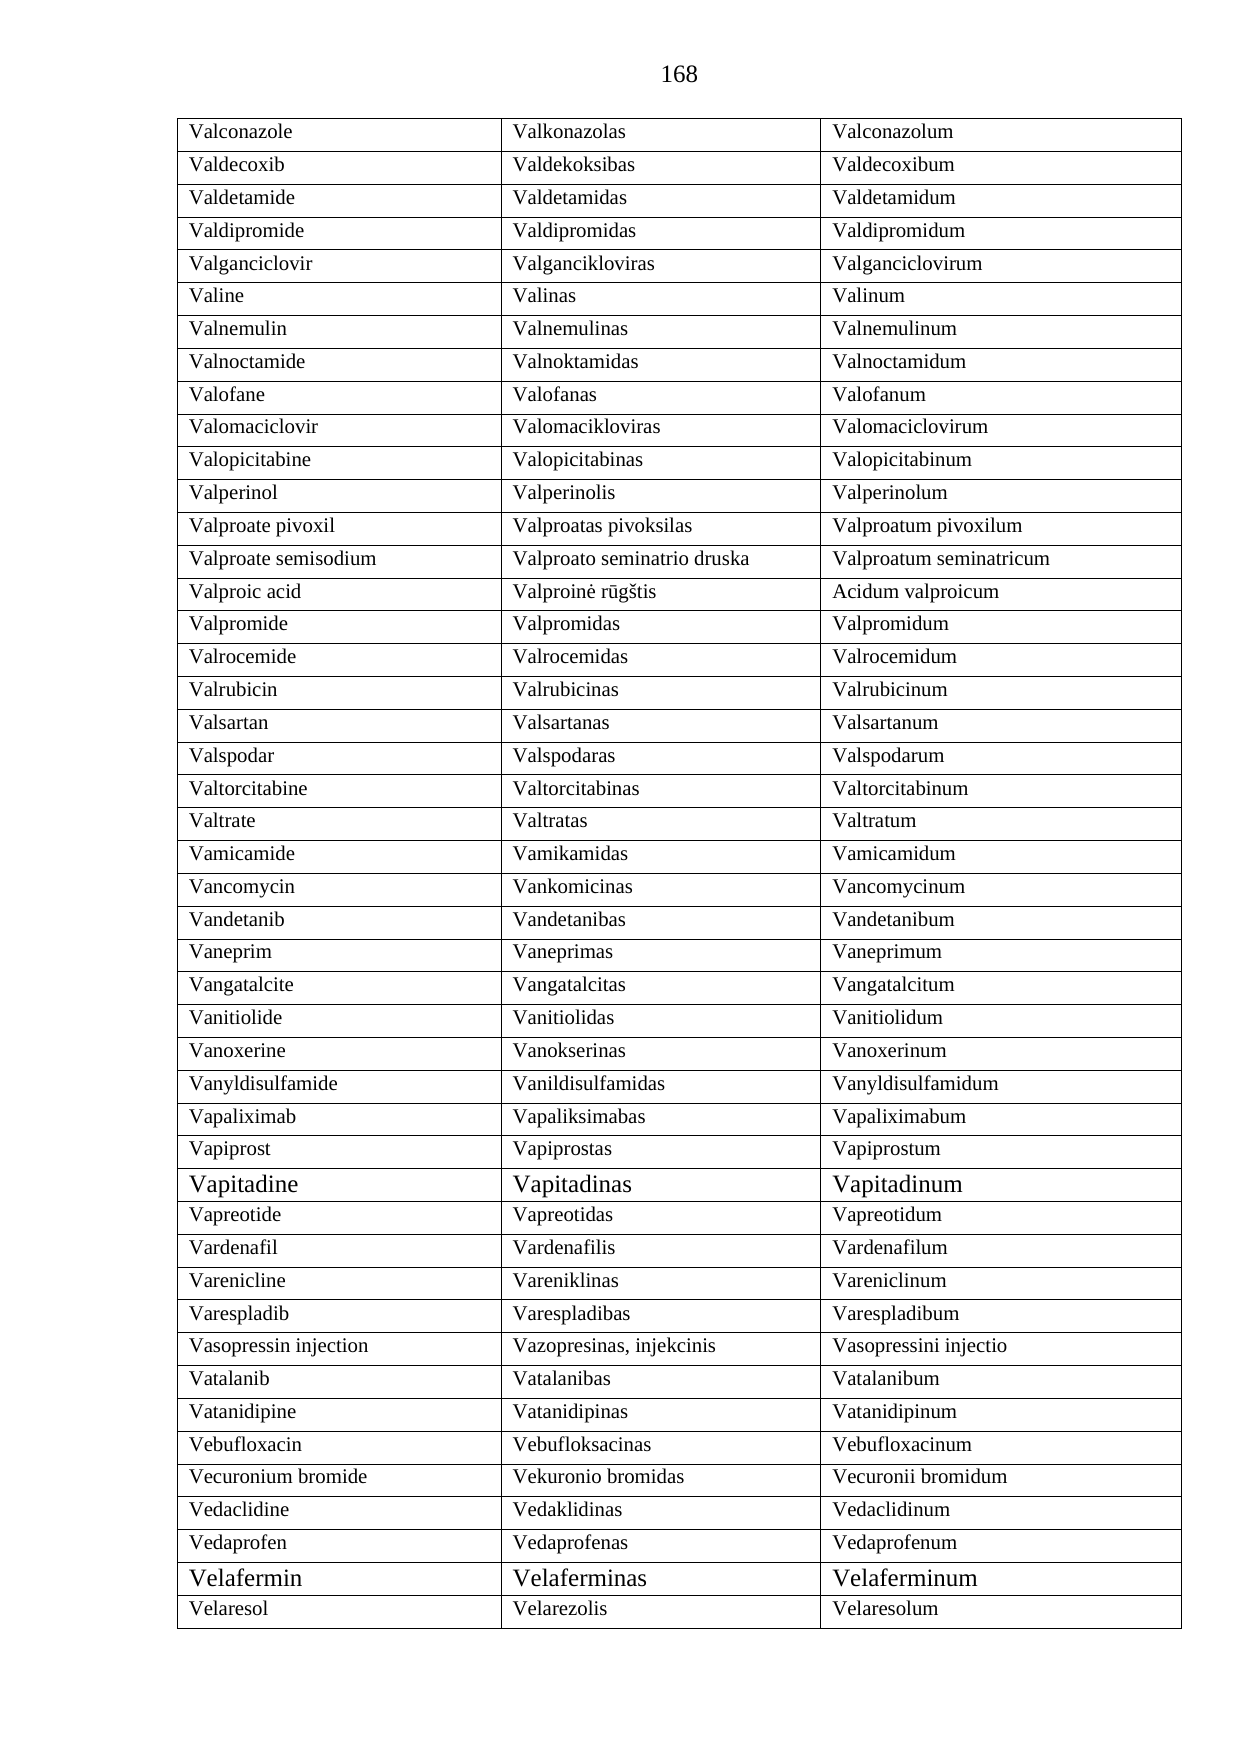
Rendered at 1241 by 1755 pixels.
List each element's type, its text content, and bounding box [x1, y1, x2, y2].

table_cell Vanitiolidas [502, 1005, 820, 1037]
table_cell Vedaprofenas [502, 1530, 820, 1562]
table_cell Varenicline [178, 1268, 501, 1299]
table_cell Valspodaras [502, 743, 820, 774]
table_cell Vedaprofen [178, 1530, 501, 1562]
table_cell Valconazole [178, 119, 501, 151]
table_cell Vapiprost [178, 1136, 501, 1168]
table_cell Vebufloxacinum [821, 1432, 1181, 1463]
table_cell Vecuronium bromide [178, 1465, 501, 1496]
table_cell Velaferminum [821, 1563, 1181, 1595]
table_cell Valrocemide [178, 644, 501, 676]
table_cell Valperinolis [502, 480, 820, 512]
table_cell Velafermin [178, 1563, 501, 1595]
table_cell Valganciclovirum [821, 250, 1181, 282]
table_cell Vanoxerinum [821, 1038, 1181, 1070]
table_cell Vebufloksacinas [502, 1432, 820, 1463]
table_cell Vedaclidinum [821, 1497, 1181, 1529]
table_cell Valtratum [821, 808, 1181, 840]
table_cell Vasopressin injection [178, 1333, 501, 1365]
table_cell Velaresol [178, 1596, 501, 1627]
table_cell Vandetanibas [502, 907, 820, 938]
table_cell Valnoktamidas [502, 349, 820, 381]
table_cell Vapiprostum [821, 1136, 1181, 1168]
table_cell Varespladib [178, 1300, 501, 1332]
table_cell Vancomycin [178, 874, 501, 906]
table_cell Vardenafil [178, 1235, 501, 1267]
table_cell Valtorcitabinum [821, 775, 1181, 807]
table_cell Vekuronio bromidas [502, 1465, 820, 1496]
table_cell Valnemulin [178, 316, 501, 348]
table_cell Valtratas [502, 808, 820, 840]
table_cell Vedaclidine [178, 1497, 501, 1529]
table_cell Vapaliksimabas [502, 1104, 820, 1135]
table_cell Vareniclinum [821, 1268, 1181, 1299]
table_cell Vatanidipinum [821, 1399, 1181, 1431]
table_cell Valproatum pivoxilum [821, 513, 1181, 545]
table_cell Vardenafilum [821, 1235, 1181, 1267]
table_cell Valdipromidum [821, 218, 1181, 249]
table_cell Vecuronii bromidum [821, 1465, 1181, 1496]
table_cell Valdetamidum [821, 185, 1181, 217]
table_cell Valproic acid [178, 579, 501, 610]
table_cell Vapreotide [178, 1202, 501, 1234]
table_cell Acidum valproicum [821, 579, 1181, 610]
table_cell Vardenafilis [502, 1235, 820, 1267]
table_cell Valnemulinum [821, 316, 1181, 348]
table_cell Valproate pivoxil [178, 513, 501, 545]
table_cell Valsartan [178, 710, 501, 742]
table_cell Vasopressini injectio [821, 1333, 1181, 1365]
table_cell Vapaliximabum [821, 1104, 1181, 1135]
table_cell Valrubicinas [502, 677, 820, 709]
table_cell Valofanas [502, 382, 820, 413]
table_cell Vapitadinas [502, 1169, 820, 1201]
table_cell Valgancikloviras [502, 250, 820, 282]
table_cell Valdetamidas [502, 185, 820, 217]
table_cell Vangatalcitas [502, 972, 820, 1004]
table_cell Vaneprim [178, 940, 501, 971]
table_cell Vanitiolide [178, 1005, 501, 1037]
table_cell Valpromidas [502, 611, 820, 643]
table_cell Valofane [178, 382, 501, 413]
table_cell Vapreotidas [502, 1202, 820, 1234]
table_cell Vebufloxacin [178, 1432, 501, 1463]
table_cell Varespladibas [502, 1300, 820, 1332]
table_cell Vatalanibas [502, 1366, 820, 1398]
table_cell Valrubicinum [821, 677, 1181, 709]
table_cell Valproatum seminatricum [821, 546, 1181, 577]
table_cell Valtrate [178, 808, 501, 840]
table_cell Vankomicinas [502, 874, 820, 906]
table_cell Valdecoxibum [821, 152, 1181, 184]
table_cell Vanyldisulfamide [178, 1071, 501, 1102]
table_cell Valdipromide [178, 218, 501, 249]
table_cell Valpromidum [821, 611, 1181, 643]
table_cell Valomaciclovir [178, 415, 501, 446]
table_cell Velaferminas [502, 1563, 820, 1595]
table_cell Velarezolis [502, 1596, 820, 1627]
table_cell Vaneprimum [821, 940, 1181, 971]
table_cell Valinum [821, 283, 1181, 315]
table_cell Velaresolum [821, 1596, 1181, 1627]
table_cell Valdetamide [178, 185, 501, 217]
table_cell Valspodarum [821, 743, 1181, 774]
table_cell Vangatalcite [178, 972, 501, 1004]
table_cell Valdecoxib [178, 152, 501, 184]
table_cell Valdekoksibas [502, 152, 820, 184]
table_cell Vapreotidum [821, 1202, 1181, 1234]
table_cell Valdipromidas [502, 218, 820, 249]
table_cell Vapiprostas [502, 1136, 820, 1168]
table_cell Valrocemidum [821, 644, 1181, 676]
table_cell Valganciclovir [178, 250, 501, 282]
table_cell Valomaciclovirum [821, 415, 1181, 446]
table_cell Vatalanib [178, 1366, 501, 1398]
table_cell Valomacikloviras [502, 415, 820, 446]
table_cell Valproinė rūgštis [502, 579, 820, 610]
table_cell Varespladibum [821, 1300, 1181, 1332]
table_cell Valtorcitabinas [502, 775, 820, 807]
table_cell Vatalanibum [821, 1366, 1181, 1398]
table_cell Valsartanas [502, 710, 820, 742]
table_cell Valproato seminatrio druska [502, 546, 820, 577]
table_cell Valperinolum [821, 480, 1181, 512]
table_cell Valopicitabinum [821, 447, 1181, 479]
table_cell Valpromide [178, 611, 501, 643]
table_cell Valperinol [178, 480, 501, 512]
table_cell Valnemulinas [502, 316, 820, 348]
table_cell Valrubicin [178, 677, 501, 709]
table_cell Vedaprofenum [821, 1530, 1181, 1562]
table_cell Valine [178, 283, 501, 315]
table_cell Vangatalcitum [821, 972, 1181, 1004]
table_cell Vanyldisulfamidum [821, 1071, 1181, 1102]
table_cell Valopicitabine [178, 447, 501, 479]
table_cell Vazopresinas, injekcinis [502, 1333, 820, 1365]
table_cell Vandetanib [178, 907, 501, 938]
table_cell Valconazolum [821, 119, 1181, 151]
table_cell Vamikamidas [502, 841, 820, 873]
table_cell Vapaliximab [178, 1104, 501, 1135]
table_cell Vanildisulfamidas [502, 1071, 820, 1102]
table_cell Vamicamidum [821, 841, 1181, 873]
table_cell Valkonazolas [502, 119, 820, 151]
table_cell Vanoxerine [178, 1038, 501, 1070]
table_cell Vaneprimas [502, 940, 820, 971]
table_cell Vareniklinas [502, 1268, 820, 1299]
table_cell Valnoctamide [178, 349, 501, 381]
table_cell Vanitiolidum [821, 1005, 1181, 1037]
table_cell Valofanum [821, 382, 1181, 413]
table_cell Vamicamide [178, 841, 501, 873]
table_cell Valproate semisodium [178, 546, 501, 577]
table_cell Vandetanibum [821, 907, 1181, 938]
table_cell Vatanidipinas [502, 1399, 820, 1431]
table_cell Vedaklidinas [502, 1497, 820, 1529]
table_cell Valinas [502, 283, 820, 315]
table_cell Vapitadine [178, 1169, 501, 1201]
table_cell Valtorcitabine [178, 775, 501, 807]
table_cell Vanokserinas [502, 1038, 820, 1070]
table_cell Valspodar [178, 743, 501, 774]
table_cell Vatanidipine [178, 1399, 501, 1431]
table_cell Valopicitabinas [502, 447, 820, 479]
table_cell Valnoctamidum [821, 349, 1181, 381]
table_cell Valrocemidas [502, 644, 820, 676]
table_cell Vapitadinum [821, 1169, 1181, 1201]
table_cell Valproatas pivoksilas [502, 513, 820, 545]
table_cell Vancomycinum [821, 874, 1181, 906]
table_cell Valsartanum [821, 710, 1181, 742]
